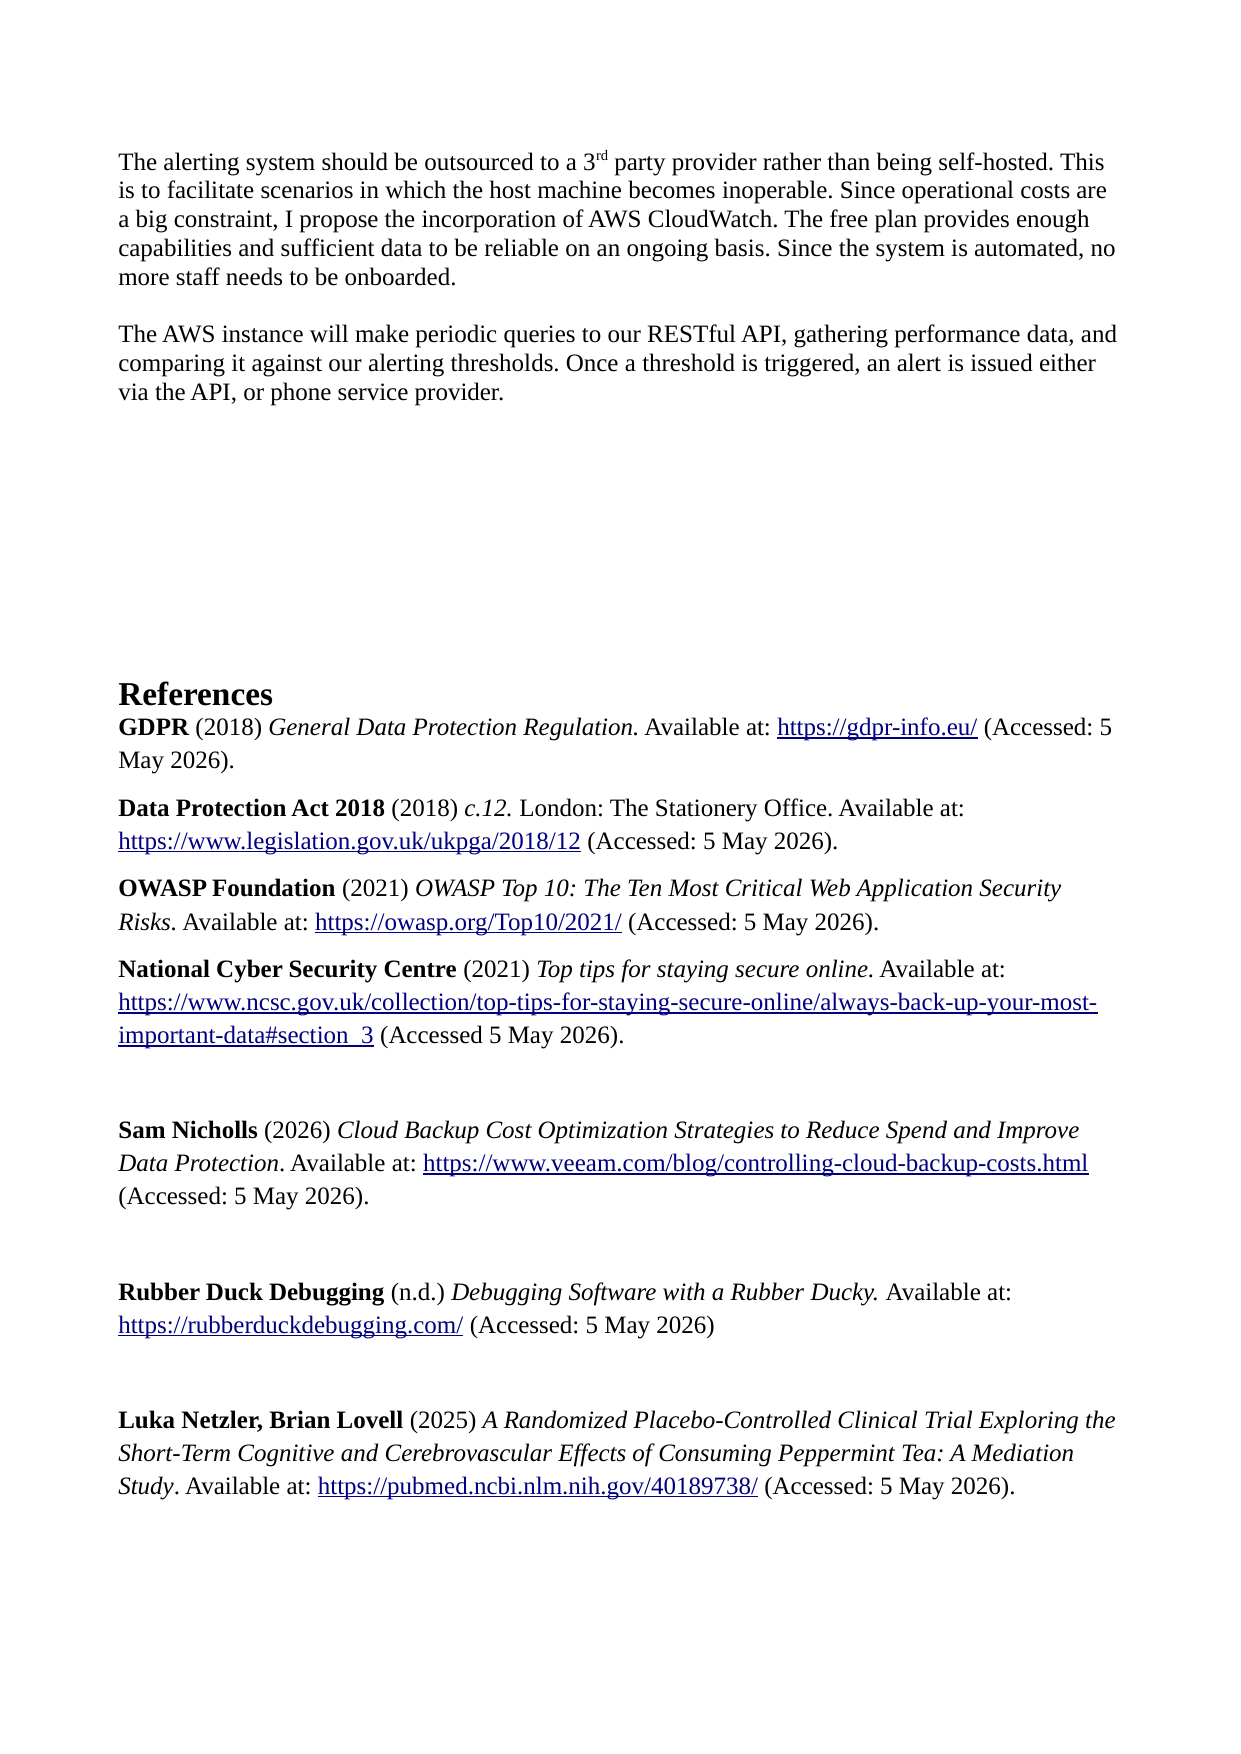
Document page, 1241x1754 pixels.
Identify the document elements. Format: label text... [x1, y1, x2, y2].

text GDPR (2018) General Data Protection Regulation. Available at: https://gdpr-info.eu/ (Accessed: 5 May 2026). [118, 712, 1122, 774]
text OWASP Foundation (2021) OWASP Top 10: The Ten Most Critical Web Application Security Risks. Available at: https://owasp.org/Top10/2021/ (Accessed: 5 May 2026). [118, 873, 1122, 935]
text References [118, 674, 1122, 712]
text The AWS instance will make periodic queries to our RESTful API, gathering performance data, and comparing it against our alerting thresholds. Once a threshold is triggered, an alert is issued either via the API, or phone service provider. [118, 319, 1122, 406]
text National Cyber Security Centre (2021) Top tips for staying secure online. Available at: https://www.ncsc.gov.uk/collection/top-tips-for-staying-secure-online/always-back-up-your-most-important-data#section_3 (Accessed 5 May 2026). [118, 954, 1122, 1049]
text Luka Netzler, Brian Lovell (2025) A Randomized Placebo-Controlled Clinical Trial Exploring the Short-Term Cognitive and Cerebrovascular Effects of Consuming Peppermint Tea: A Mediation Study. Available at: https://pubmed.ncbi.nlm.nih.gov/40189738/ (Accessed: 5 May 2026). [118, 1405, 1122, 1500]
text Data Protection Act 2018 (2018) c.12. London: The Stationery Office. Available at: https://www.legislation.gov.uk/ukpga/2018/12 (Accessed: 5 May 2026). [118, 793, 1122, 855]
text Sam Nicholls (2026) Cloud Backup Cost Optimization Strategies to Reduce Spend and Improve Data Protection. Available at: https://www.veeam.com/blog/controlling-cloud-backup-costs.html (Accessed: 5 May 2026). [118, 1115, 1122, 1210]
text Rubber Duck Debugging (n.d.) Debugging Software with a Rubber Ducky. Available at: https://rubberduckdebugging.com/ (Accessed: 5 May 2026) [118, 1277, 1122, 1338]
text The alerting system should be outsourced to a 3rd party provider rather than being self-hosted. This is to facilitate scenarios in which the host machine becomes inoperable. Since operational costs are a big constraint, I propose the incorporation of AWS CloudWatch. The free plan provides enough capabilities and sufficient data to be reliable on an ongoing basis. Since the system is automated, no more staff needs to be onboarded. [118, 147, 1122, 291]
